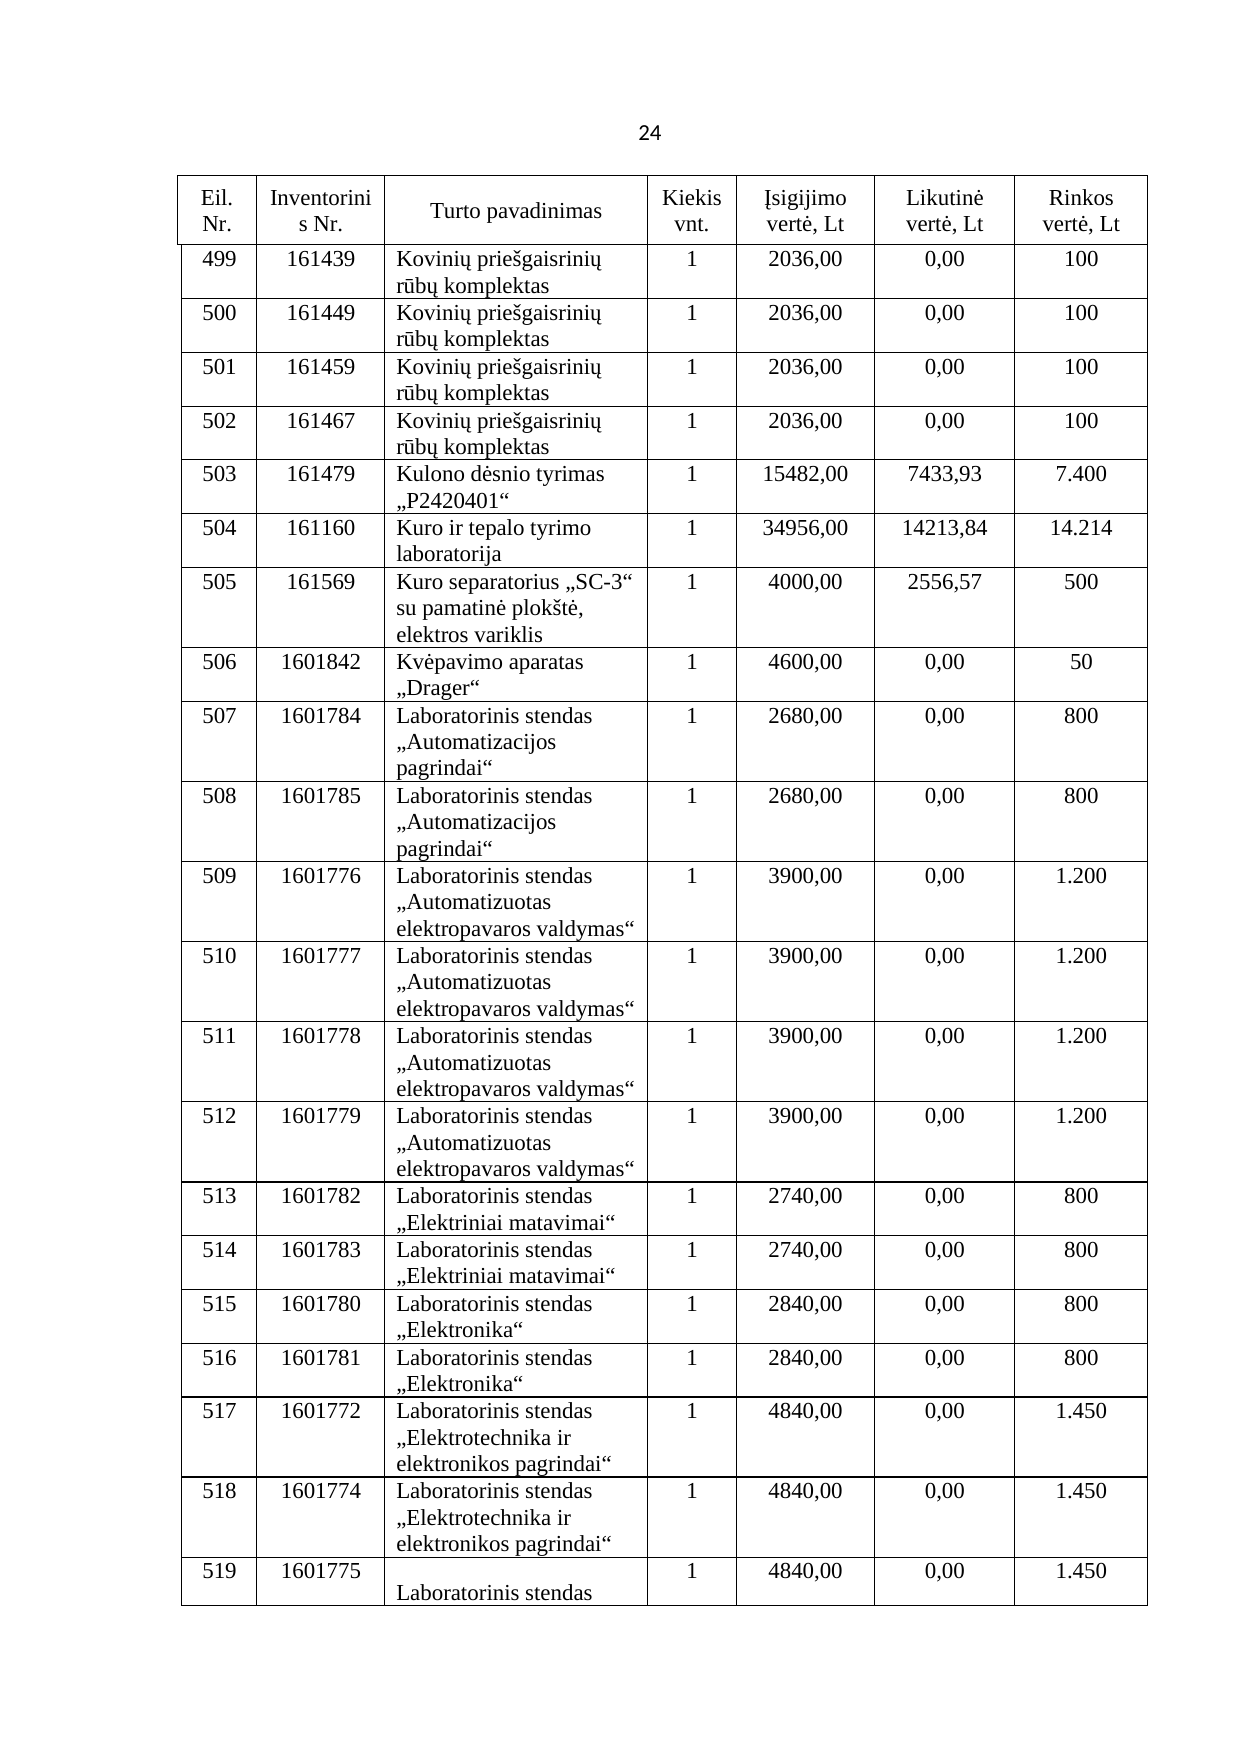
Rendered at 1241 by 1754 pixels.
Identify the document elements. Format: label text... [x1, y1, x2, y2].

table_cell 0,00 [875, 1344, 1014, 1396]
table_cell 0,00 [875, 648, 1014, 701]
table_cell 161467 [257, 407, 384, 459]
table_cell 511 [182, 1022, 256, 1101]
table_cell 1 [648, 1022, 736, 1101]
table_cell 0,00 [875, 782, 1014, 861]
table_cell [177, 406, 181, 459]
table_cell 2556,57 [875, 568, 1014, 647]
table_cell 2680,00 [737, 702, 874, 781]
table_cell [177, 1021, 181, 1101]
table_cell 0,00 [875, 407, 1014, 459]
table_cell 34956,00 [737, 514, 874, 567]
table_cell 800 [1015, 1183, 1147, 1235]
table_cell 1601777 [257, 942, 384, 1021]
table_cell 1601774 [257, 1478, 384, 1557]
table_cell 1 [648, 299, 736, 352]
table_cell Kovinių priešgaisrinių rūbų komplektas [385, 299, 647, 352]
table_cell [177, 861, 181, 941]
table_cell 100 [1015, 245, 1147, 298]
table_cell 1601784 [257, 702, 384, 781]
table_cell Laboratorinis stendas „Elektrotechnika ir elektronikos pagrindai“ [385, 1398, 647, 1476]
table_cell 50 [1015, 648, 1147, 701]
table_cell 1 [648, 1478, 736, 1557]
table_cell Laboratorinis stendas „Automatizuotas elektropavaros valdymas“ [385, 1102, 647, 1181]
table_cell Laboratorinis stendas „Automatizuotas elektropavaros valdymas“ [385, 862, 647, 941]
table_cell 1601776 [257, 862, 384, 941]
table_header Inventorinis Nr. [257, 176, 384, 244]
table_cell [177, 352, 181, 406]
table_cell 1 [648, 460, 736, 513]
table_cell 800 [1015, 702, 1147, 781]
table_cell 1601780 [257, 1290, 384, 1343]
table_cell 1 [648, 1236, 736, 1289]
table_cell 1601781 [257, 1344, 384, 1396]
table_cell [177, 459, 181, 513]
table_cell Laboratorinis stendas „Elektrotechnika ir elektronikos pagrindai“ [385, 1478, 647, 1557]
table_cell 0,00 [875, 1478, 1014, 1557]
table_cell Kulono dėsnio tyrimas „P2420401“ [385, 460, 647, 513]
table_cell [177, 298, 181, 352]
table_cell 0,00 [875, 1102, 1014, 1181]
table_cell Kuro ir tepalo tyrimo laboratorija [385, 514, 647, 567]
table_cell [177, 701, 181, 781]
table_cell Laboratorinis stendas „Automatizacijos pagrindai“ [385, 702, 647, 781]
table_cell 504 [182, 514, 256, 567]
table_cell 0,00 [875, 1183, 1014, 1235]
table_cell 0,00 [875, 245, 1014, 298]
table_cell [177, 1235, 181, 1289]
table_cell 502 [182, 407, 256, 459]
table_cell 1601785 [257, 782, 384, 861]
table_cell 501 [182, 353, 256, 406]
table_cell 500 [1015, 568, 1147, 647]
table_cell 499 [182, 245, 256, 298]
table_cell 1601779 [257, 1102, 384, 1181]
table_cell Laboratorinis stendas „Automatizuotas elektropavaros valdymas“ [385, 1022, 647, 1101]
table_cell 1.450 [1015, 1398, 1147, 1476]
table_cell Kuro separatorius „SC-3“ su pamatinė plokštė, elektros variklis [385, 568, 647, 647]
table_cell 517 [182, 1398, 256, 1476]
table_header Rinkos vertė, Lt [1015, 176, 1147, 244]
table_cell 800 [1015, 1344, 1147, 1396]
table_cell 2840,00 [737, 1344, 874, 1396]
table_cell 3900,00 [737, 1022, 874, 1101]
table_cell Kovinių priešgaisrinių rūbų komplektas [385, 353, 647, 406]
table_cell 510 [182, 942, 256, 1021]
table_cell 161459 [257, 353, 384, 406]
table_header Kiekis vnt. [648, 176, 736, 244]
table_cell Laboratorinis stendas „Elektriniai matavimai“ [385, 1236, 647, 1289]
table_cell Laboratorinis stendas [385, 1558, 647, 1605]
table_cell 0,00 [875, 299, 1014, 352]
table_cell 800 [1015, 1290, 1147, 1343]
table_cell 516 [182, 1344, 256, 1396]
table_cell 1.450 [1015, 1478, 1147, 1557]
table_cell 161160 [257, 514, 384, 567]
table_cell 2036,00 [737, 245, 874, 298]
table_cell 3900,00 [737, 862, 874, 941]
table_cell 161569 [257, 568, 384, 647]
table_cell 14213,84 [875, 514, 1014, 567]
table_cell 1.200 [1015, 942, 1147, 1021]
table_cell 100 [1015, 407, 1147, 459]
table_cell 506 [182, 648, 256, 701]
table_cell Laboratorinis stendas „Elektriniai matavimai“ [385, 1183, 647, 1235]
table_cell 1601775 [257, 1558, 384, 1605]
table_cell 1.450 [1015, 1558, 1147, 1605]
table_cell 1 [648, 514, 736, 567]
table_cell 505 [182, 568, 256, 647]
table_cell [177, 941, 181, 1021]
table_cell 1601778 [257, 1022, 384, 1101]
table_cell Kvėpavimo aparatas „Drager“ [385, 648, 647, 701]
table_cell 3900,00 [737, 942, 874, 1021]
table_cell 507 [182, 702, 256, 781]
table_cell 0,00 [875, 942, 1014, 1021]
table_cell 2840,00 [737, 1290, 874, 1343]
table_cell 0,00 [875, 1558, 1014, 1605]
table_cell [177, 1343, 181, 1396]
table_cell 4000,00 [737, 568, 874, 647]
table_cell 1 [648, 1344, 736, 1396]
table_cell [177, 1289, 181, 1343]
table_cell 2740,00 [737, 1183, 874, 1235]
table_cell Kovinių priešgaisrinių rūbų komplektas [385, 407, 647, 459]
table_cell [177, 647, 181, 701]
table_cell 1 [648, 942, 736, 1021]
table_cell 1 [648, 1183, 736, 1235]
table_cell 100 [1015, 353, 1147, 406]
table_cell 2036,00 [737, 299, 874, 352]
table_cell 2036,00 [737, 407, 874, 459]
table_cell 1 [648, 862, 736, 941]
table_cell 508 [182, 782, 256, 861]
table_cell 4840,00 [737, 1558, 874, 1605]
table_cell 518 [182, 1478, 256, 1557]
table_cell 1.200 [1015, 862, 1147, 941]
table_cell 4840,00 [737, 1398, 874, 1476]
table_cell Kovinių priešgaisrinių rūbų komplektas [385, 245, 647, 298]
table_cell 1 [648, 407, 736, 459]
table_cell 1.200 [1015, 1022, 1147, 1101]
table_cell 0,00 [875, 1398, 1014, 1476]
table_cell 7433,93 [875, 460, 1014, 513]
table_cell 0,00 [875, 702, 1014, 781]
table_cell [177, 1396, 181, 1476]
table_cell 14.214 [1015, 514, 1147, 567]
table_cell 161439 [257, 245, 384, 298]
table_cell 100 [1015, 299, 1147, 352]
table_cell 800 [1015, 782, 1147, 861]
table_cell 1 [648, 245, 736, 298]
table_cell Laboratorinis stendas „Automatizuotas elektropavaros valdymas“ [385, 942, 647, 1021]
table_header Likutinė vertė, Lt [875, 176, 1014, 244]
table_cell 1 [648, 648, 736, 701]
table_cell [177, 567, 181, 647]
table_cell 0,00 [875, 1022, 1014, 1101]
table_cell 800 [1015, 1236, 1147, 1289]
table_cell 1 [648, 1558, 736, 1605]
table_cell [177, 1181, 181, 1235]
table_header Eil. Nr. [178, 176, 256, 244]
table_cell 161479 [257, 460, 384, 513]
table_cell 4600,00 [737, 648, 874, 701]
table_cell 2680,00 [737, 782, 874, 861]
table_cell 0,00 [875, 1236, 1014, 1289]
table_cell [177, 1101, 181, 1181]
table_cell 1601772 [257, 1398, 384, 1476]
table_cell 1601842 [257, 648, 384, 701]
table_cell [177, 513, 181, 567]
table_cell 512 [182, 1102, 256, 1181]
table_cell 1601782 [257, 1183, 384, 1235]
table_cell 514 [182, 1236, 256, 1289]
table_cell 15482,00 [737, 460, 874, 513]
table_cell 4840,00 [737, 1478, 874, 1557]
table_cell 1 [648, 568, 736, 647]
table_cell 509 [182, 862, 256, 941]
table_cell 1 [648, 1398, 736, 1476]
table_cell [177, 1476, 181, 1557]
table_cell 503 [182, 460, 256, 513]
table_cell 1 [648, 782, 736, 861]
table_cell Laboratorinis stendas „Automatizacijos pagrindai“ [385, 782, 647, 861]
table_cell [177, 1557, 181, 1605]
table_cell Laboratorinis stendas „Elektronika“ [385, 1290, 647, 1343]
table_cell 7.400 [1015, 460, 1147, 513]
table_cell 0,00 [875, 353, 1014, 406]
table_cell 161449 [257, 299, 384, 352]
table_cell 515 [182, 1290, 256, 1343]
table_header Turto pavadinimas [385, 176, 647, 244]
table_cell [177, 245, 181, 298]
table_cell 0,00 [875, 862, 1014, 941]
table_cell 1.200 [1015, 1102, 1147, 1181]
table_cell 1 [648, 1290, 736, 1343]
table_cell 500 [182, 299, 256, 352]
table_cell 1601783 [257, 1236, 384, 1289]
table_cell 1 [648, 702, 736, 781]
table_cell 3900,00 [737, 1102, 874, 1181]
table_cell Laboratorinis stendas „Elektronika“ [385, 1344, 647, 1396]
table_cell 519 [182, 1558, 256, 1605]
table_cell 2740,00 [737, 1236, 874, 1289]
table_cell [177, 781, 181, 861]
table_cell 0,00 [875, 1290, 1014, 1343]
table_cell 1 [648, 1102, 736, 1181]
table_cell 2036,00 [737, 353, 874, 406]
table_header Įsigijimo vertė, Lt [737, 176, 874, 244]
table_cell 1 [648, 353, 736, 406]
table_cell 513 [182, 1183, 256, 1235]
